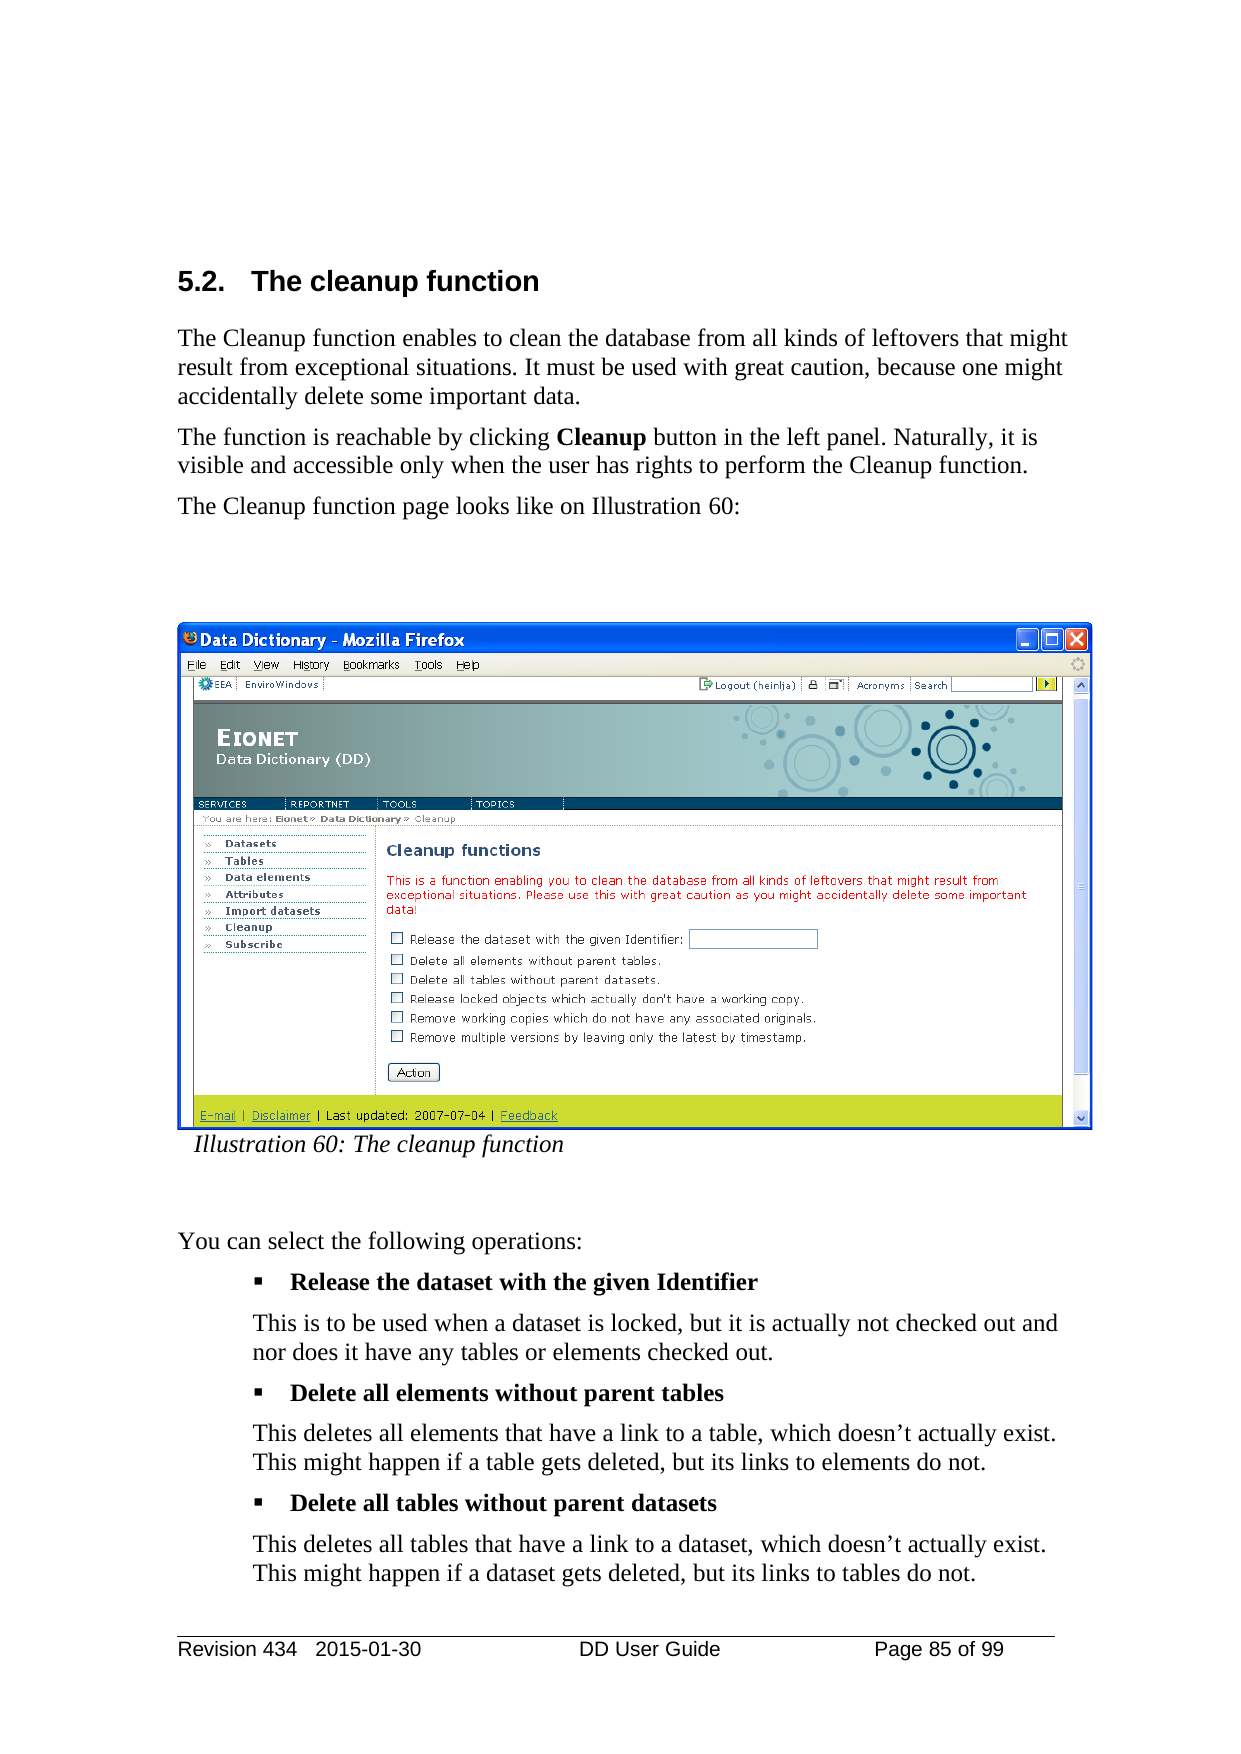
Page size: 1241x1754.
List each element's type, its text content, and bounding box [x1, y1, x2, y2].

list Delete all tables without parent datasets [252, 1488, 1092, 1517]
text This is to be used when a dataset is locked, but it is actually not checked out and nor does it have any tables or elements checked out. [252, 1307, 1092, 1366]
picture [177, 622, 1093, 1130]
text This deletes all tables that have a link to a dataset, which doesn’t actually exist. This might happen if a dataset gets deleted, but its links to tables do not. [252, 1529, 1092, 1587]
text The Cleanup function page looks like on Illustration 60: [177, 491, 1092, 520]
subtitle The cleanup function [177, 264, 1092, 298]
text The function is reachable by clicking Cleanup button in the left panel. Naturally, it is visible and accessible only when the user has rights to perform the Cleanup function. [177, 421, 1092, 479]
text Illustration 60: The cleanup function [194, 1130, 1076, 1158]
list Release the dataset with the given Identifier [252, 1267, 1092, 1296]
text This deletes all elements that have a link to a table, which doesn’t actually exist. This might happen if a table gets deleted, but its links to elements do not. [252, 1418, 1092, 1476]
text The Cleanup function enables to clean the database from all kinds of leftovers that might result from exceptional situations. It must be used with great caution, because one might accidentally delete some important data. [177, 322, 1092, 409]
list Delete all elements without parent tables [252, 1377, 1092, 1406]
text You can select the following operations: [177, 1226, 1092, 1255]
